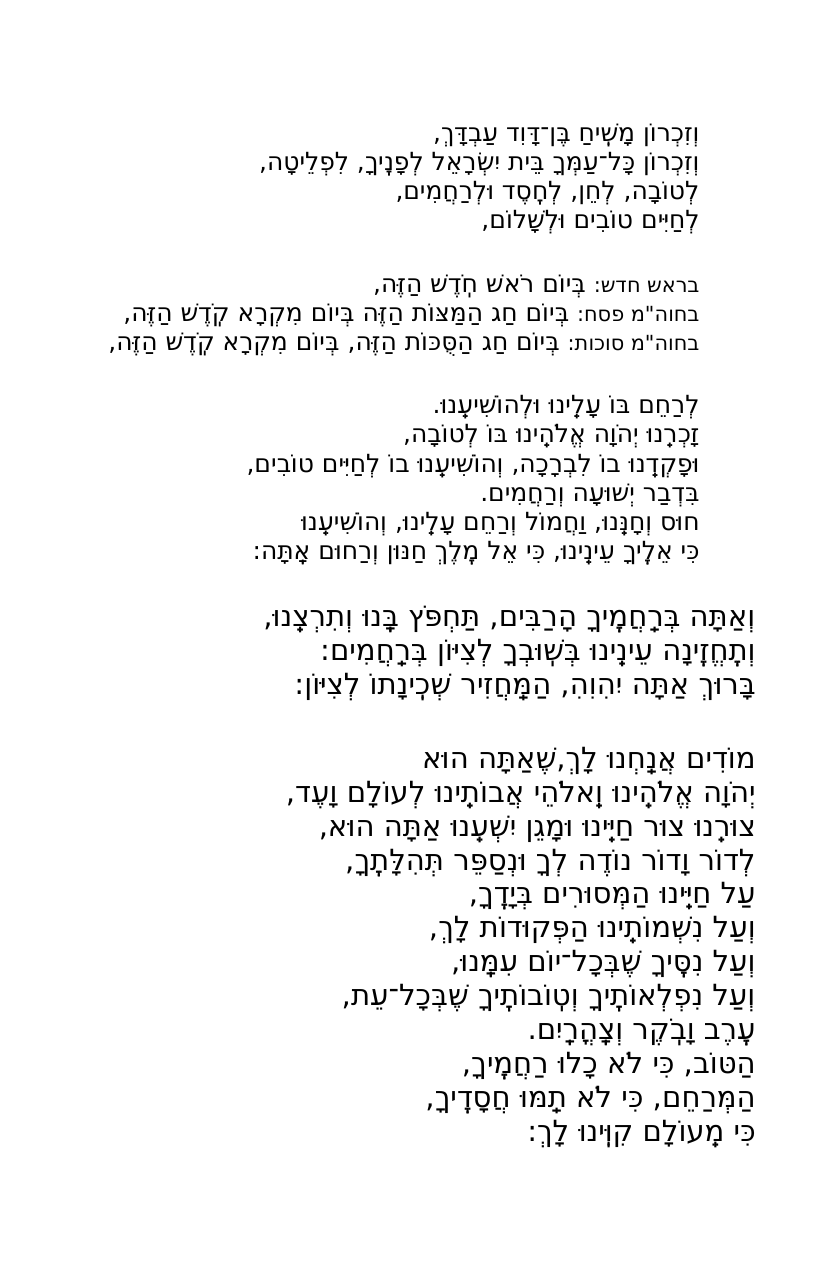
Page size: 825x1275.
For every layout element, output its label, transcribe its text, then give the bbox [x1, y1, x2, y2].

text עַל חַיֵּֽינוּ הַמְּסוּרִים בְּיָדֶֽךָ, [53, 877, 756, 911]
text וְעַל נִשְׁמוֹתֵֽינוּ הַפְּקוּדוֹת לָךְ, [53, 911, 756, 945]
text וּפָקְדֵֽנוּ בוֹ לִבְרָכָה, וְהוֹשִׁיעֵֽנוּ בוֹ לְחַיִּים טוֹבִים, [53, 449, 699, 478]
text זָכְרֵֽנוּ יְהֹוָה אֱלֹהֵֽינוּ בּוֹ לְטוֹבָה, [53, 419, 699, 449]
text וְזִכְרוֹן כָּל־עַמְּךָ בֵּית יִשְׂרָאֵל לְפָנֶֽיךָ, לִפְלֵיטָה, [53, 147, 699, 176]
text הַטּוֹב, כִּי לֹא כָלוּ רַחֲמֶֽיךָ, [53, 1047, 756, 1081]
text בחוה"מ פסח: בְּיוֹם חַג הַמַּצּוֹת הַזֶּה בְּיוֹם מִקְרָא קֹֽדֶשׁ הַזֶּה, [53, 298, 699, 327]
text וְעַל נִפְלְאוֹתֶֽיךָ וְטֽוֹבוֹתֶֽיךָ שֶׁבְּכָל־עֵת, [53, 979, 756, 1013]
text לְדוֹר וָדוֹר נוֹדֶה לְךָ וּנְסַפֵּר תְּהִלָּתֶֽךָ, [53, 843, 756, 877]
text לְטוֹבָה, לְחֵן, לְחֶֽסֶד וּלְרַחֲמִים, [53, 176, 699, 206]
text לְרַחֵם בּוֹ עָלֵֽינוּ וּלְהוֹשִׁיעֵֽנוּ. [53, 390, 699, 419]
text כִּי אֵלֶֽיךָ עֵינֵֽינוּ, כִּי אֵל מֶֽלֶךְ חַנּוּן וְרַחוּם אָֽתָּה: [53, 536, 699, 565]
text וְעַל נִסֶּֽיךָ שֶׁבְּכָל־יוֹם עִמָּֽנוּ, [53, 945, 756, 979]
text וְתֶֽחֱזֶֽינָה עֵינֵֽינוּ בְּשֽׁוּבְךָ לְצִיּוֹן בְּרַֽחֲמִים: [53, 633, 756, 667]
text עֶֽרֶב וָבֹֽקֶר וְצָֽהֳרָֽיִם. [53, 1013, 756, 1047]
text חוּס וְחָנֵּֽנוּ, וַחֲמוֹל וְרַחֵם עָלֵֽינוּ, וְהוֹשִׁיעֵֽנוּ [53, 507, 699, 536]
text וְזִכְרוֹן מָשִֽׁיחַ בֶּן־דָּוִד עַבְדָּךְ, [53, 118, 699, 147]
text בָּרוּךְ אַתָּה יִהִוִהִ, הַמַּֽחֲזִיר שְׁכִֽינָתוֹ לְצִיּוֹן: [53, 667, 756, 701]
text כִּי מֵֽעוֹלָם קִוִּֽינוּ לָךְ: [53, 1114, 756, 1148]
text בִּדְבַר יְשׁוּעָה וְרַחֲמִים. [53, 478, 699, 507]
text יְהֹוָה אֱלֹהֵֽינוּ וֵֽאלֹהֵי אֲבוֹתֵֽינוּ לְעוֹלָם וָעֶד, [53, 775, 756, 809]
text הַמְּרַחֵם, כִּי לֹא תַֽמּוּ חֲסָדֶֽיךָ, [53, 1081, 756, 1114]
text מוֹדִים אֲנַֽחְנוּ לָךְ,שֶׁאַתָּה הוּא [53, 741, 756, 775]
text בראש חדש: בְּיוֹם רֹאשׁ חֹֽדֶשׁ הַזֶּה, [53, 269, 699, 298]
text צוּרֵֽנוּ צוּר חַיֵּֽינוּ וּמָגֵן יִשְׁעֵֽנוּ אַתָּה הוּא, [53, 809, 756, 843]
text לְחַיִּים טוֹבִים וּלְשָׁלוֹם, [53, 206, 699, 235]
text וְאַתָּה בְּרַֽחֲמֶֽיךָ הָרַבִּים, תַּחְפֹּץ בָּֽנוּ וְתִרְצֵֽנוּ, [53, 599, 756, 633]
text בחוה"מ סוכות: בְּיוֹם חַג הַסֻּכּוֹת הַזֶּה, בְּיוֹם מִקְרָא קֹֽדֶשׁ הַזֶּה, [53, 327, 699, 356]
